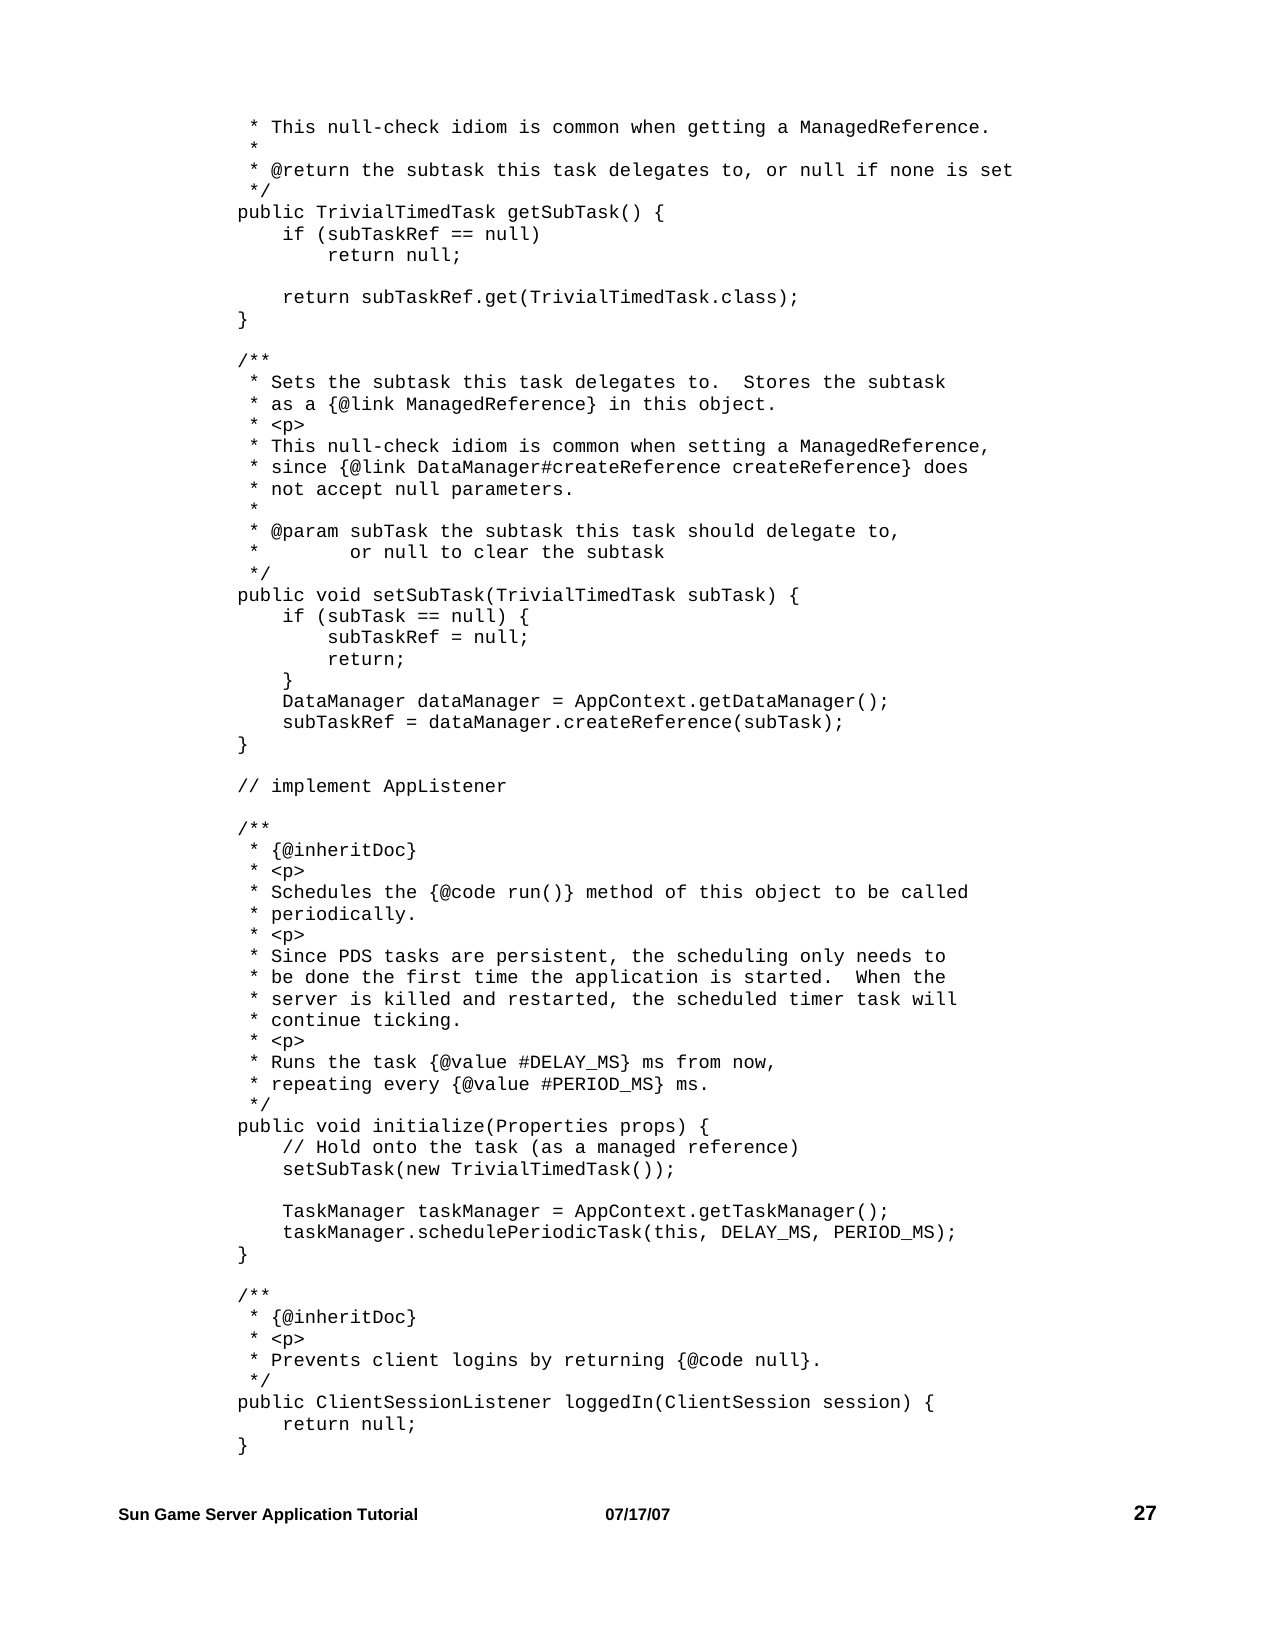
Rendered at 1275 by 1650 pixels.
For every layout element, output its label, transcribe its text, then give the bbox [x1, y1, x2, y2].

text * This null-check idiom is common when getting a ManagedReference. * * @return the subtask this task delegates to, or null if none is set */ public TrivialTimedTask getSubTask() { if (subTaskRef == null) return null; return subTaskRef.get(TrivialTimedTask.class); } /** * Sets the subtask this task delegates to. Stores the subtask * as a {@link ManagedReference} in this object. * <p> * This null-check idiom is common when setting a ManagedReference, * since {@link DataManager#createReference createReference} does * not accept null parameters. * * @param subTask the subtask this task should delegate to, * or null to clear the subtask */ public void setSubTask(TrivialTimedTask subTask) { if (subTask == null) { subTaskRef = null; return; } DataManager dataManager = AppContext.getDataManager(); subTaskRef = dataManager.createReference(subTask); } // implement AppListener /** * {@inheritDoc} * <p> * Schedules the {@code run()} method of this object to be called * periodically. * <p> * Since PDS tasks are persistent, the scheduling only needs to * be done the first time the application is started. When the * server is killed and restarted, the scheduled timer task will * continue ticking. * <p> * Runs the task {@value #DELAY_MS} ms from now, * repeating every {@value #PERIOD_MS} ms. */ public void initialize(Properties props) { // Hold onto the task (as a managed reference) setSubTask(new TrivialTimedTask()); TaskManager taskManager = AppContext.getTaskManager(); taskManager.schedulePeriodicTask(this, DELAY_MS, PERIOD_MS); } /** * {@inheritDoc} * <p> * Prevents client logins by returning {@code null}. */ public ClientSessionListener loggedIn(ClientSession session) { return null; } [192, 118, 1098, 1457]
